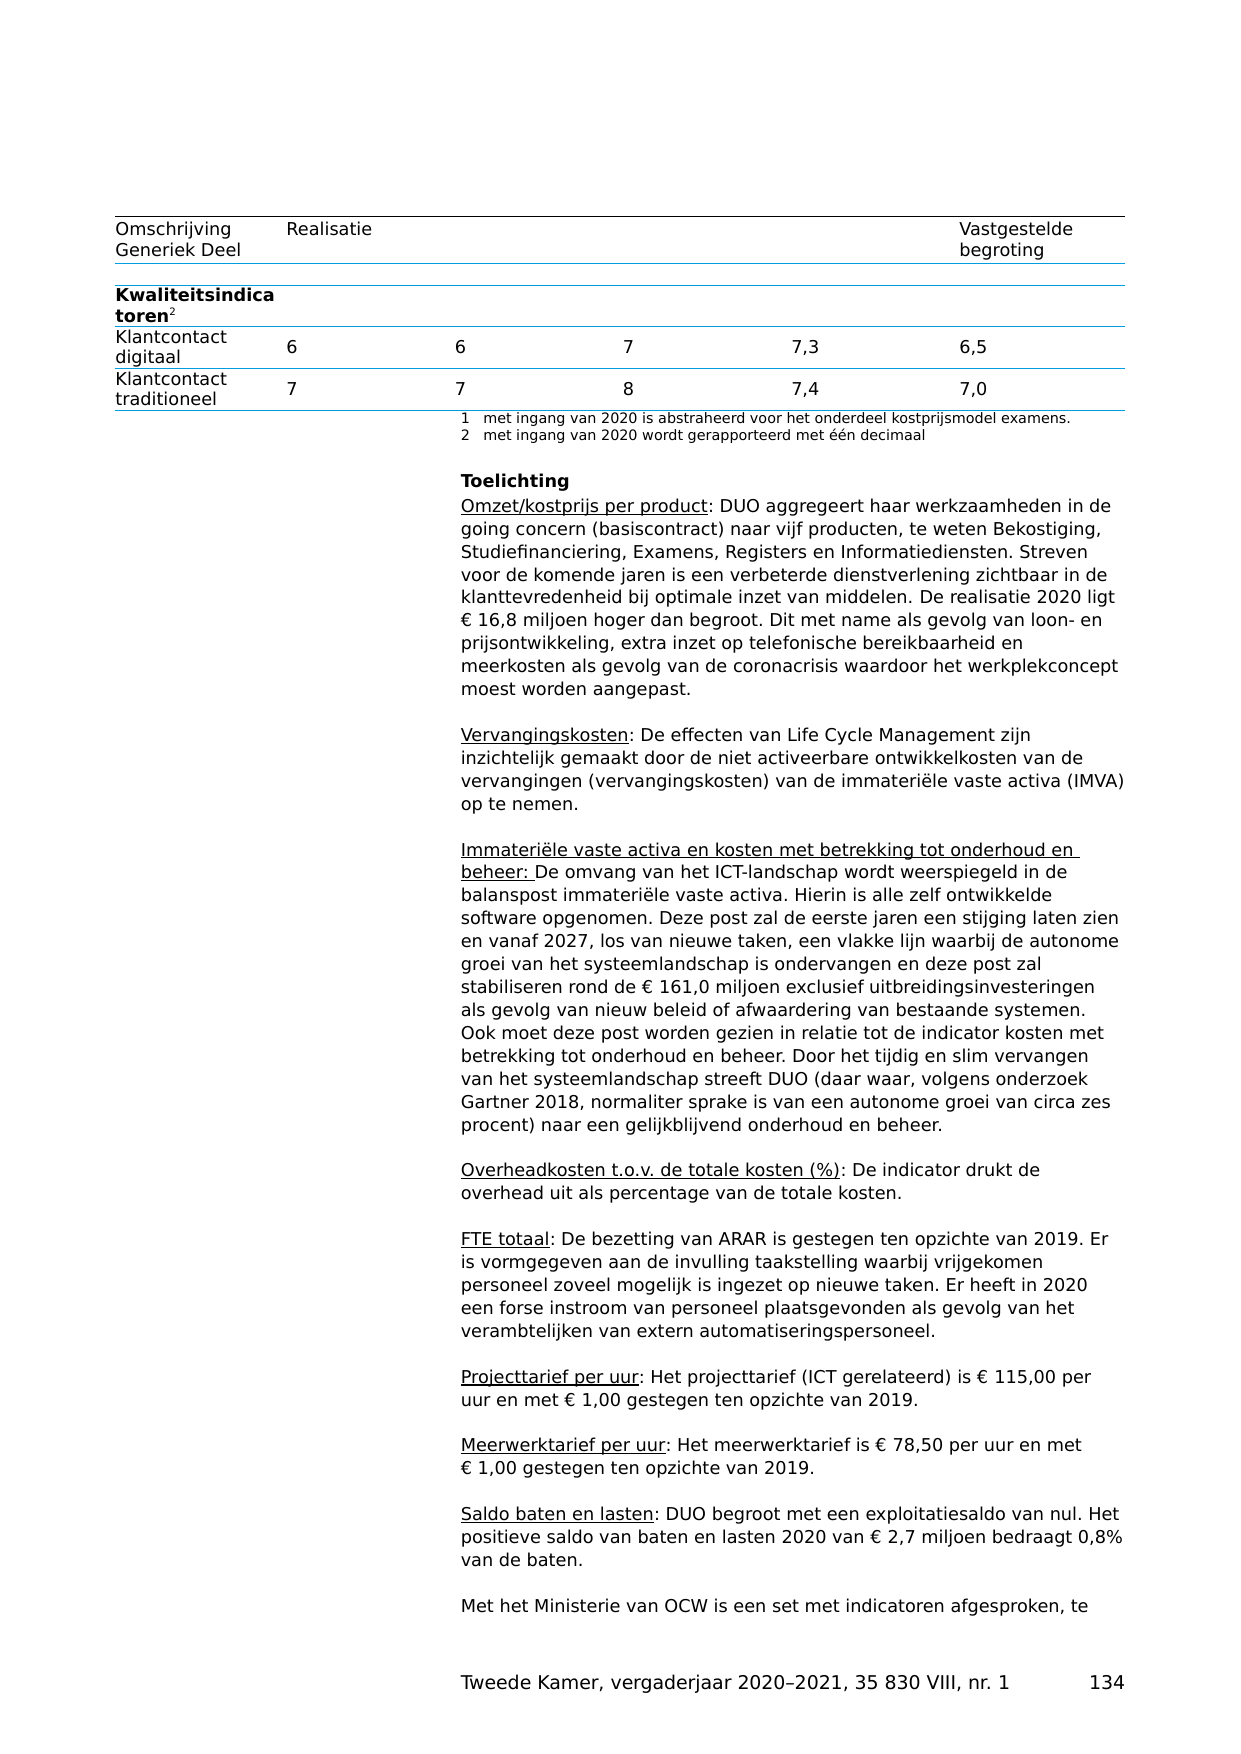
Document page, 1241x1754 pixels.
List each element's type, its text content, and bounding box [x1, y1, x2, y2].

table_cell [620, 286, 788, 326]
table_cell 7,3 [788, 327, 956, 368]
table_cell Realisatie [283, 217, 956, 263]
table_cell 6,5 [956, 327, 1125, 368]
table_cell 8 [620, 369, 788, 410]
text Met het Ministerie van OCW is een set met indicatoren afgesproken, te [461, 1594, 1125, 1617]
table_cell [452, 286, 620, 326]
table_cell [788, 264, 956, 284]
table_cell [283, 264, 452, 284]
text Overheadkosten t.o.v. de totale kosten (%): De indicator drukt de overhead uit als percentage van de totale kosten. [461, 1158, 1125, 1204]
text Saldo baten en lasten: DUO begroot met een exploitatiesaldo van nul. Het positieve saldo van baten en lasten 2020 van € 2,7 miljoen bedraagt 0,8% van de baten. [461, 1502, 1125, 1571]
text Meerwerktarief per uur: Het meerwerktarief is € 78,50 per uur en met € 1,00 gestegen ten opzichte van 2019. [461, 1433, 1125, 1479]
table_cell 7 [620, 327, 788, 368]
text FTE totaal: De bezetting van ARAR is gestegen ten opzichte van 2019. Er is vormgegeven aan de invulling taakstelling waarbij vrijgekomen personeel zoveel mogelijk is ingezet op nieuwe taken. Er heeft in 2020 een forse instroom van personeel plaatsgevonden als gevolg van het verambtelijken van extern automatiseringspersoneel. [461, 1227, 1125, 1342]
table_cell [452, 264, 620, 284]
table_cell Klantcontact traditioneel [115, 369, 283, 410]
table_cell [956, 286, 1125, 326]
table_cell 7 [283, 369, 452, 410]
text Projecttarief per uur: Het projecttarief (ICT gerelateerd) is € 115,00 per uur en met € 1,00 gestegen ten opzichte van 2019. [461, 1365, 1125, 1411]
table_cell 6 [452, 327, 620, 368]
table_cell [956, 264, 1125, 284]
table_cell Vastgestelde begroting [956, 217, 1125, 263]
table_cell Omschrijving Generiek Deel [115, 217, 283, 263]
list met ingang van 2020 wordt gerapporteerd met één decimaal [461, 427, 1125, 444]
table_cell [620, 264, 788, 284]
table_header Tabel 73 Overzicht doelmatigheidsindicatoren per 31 december 2020 [115, 191, 1125, 216]
text Vervangingskosten: De effecten van Life Cycle Management zijn inzichtelijk gemaakt door de niet activeerbare ontwikkelkosten van de vervangingen (vervangingskosten) van de immateriële vaste activa (IMVA) op te nemen. [461, 723, 1125, 815]
table_cell Klantcontact digitaal [115, 327, 283, 368]
table_cell Kwaliteitsindicatoren2 [115, 286, 283, 326]
table_cell [283, 286, 452, 326]
text Omzet/kostprijs per product: DUO aggregeert haar werkzaamheden in de going concern (basiscontract) naar vijf producten, te weten Bekostiging, Studiefinanciering, Examens, Registers en Informatiediensten. Streven voor de komende jaren is een verbeterde dienstverlening zichtbaar in de klanttevredenheid bij optimale inzet van middelen. De realisatie 2020 ligt € 16,8 miljoen hoger dan begroot. Dit met name als gevolg van loon- en prijsontwikkeling, extra inzet op telefonische bereikbaarheid en meerkosten als gevolg van de coronacrisis waardoor het werkplekconcept moest worden aangepast. [461, 494, 1125, 700]
table_cell 7 [452, 369, 620, 410]
text Immateriële vaste activa en kosten met betrekking tot onderhoud en beheer: De omvang van het ICT-landschap wordt weerspiegeld in de balanspost immateriële vaste activa. Hierin is alle zelf ontwikkelde software opgenomen. Deze post zal de eerste jaren een stijging laten zien en vanaf 2027, los van nieuwe taken, een vlakke lijn waarbij de autonome groei van het systeemlandschap is ondervangen en deze post zal stabiliseren rond de € 161,0 miljoen exclusief uitbreidingsinvesteringen als gevolg van nieuw beleid of afwaardering van bestaande systemen. Ook moet deze post worden gezien in relatie tot de indicator kosten met betrekking tot onderhoud en beheer. Door het tijdig en slim vervangen van het systeemlandschap streeft DUO (daar waar, volgens onderzoek Gartner 2018, normaliter sprake is van een autonome groei van circa zes procent) naar een gelijkblijvend onderhoud en beheer. [461, 838, 1125, 1136]
text Toelichting [461, 469, 1125, 492]
table_cell 6 [283, 327, 452, 368]
table_cell [788, 286, 956, 326]
table_cell [115, 264, 283, 284]
table_cell 7,0 [956, 369, 1125, 410]
list met ingang van 2020 is abstraheerd voor het onderdeel kostprijsmodel examens. [461, 411, 1125, 427]
table_cell 7,4 [788, 369, 956, 410]
